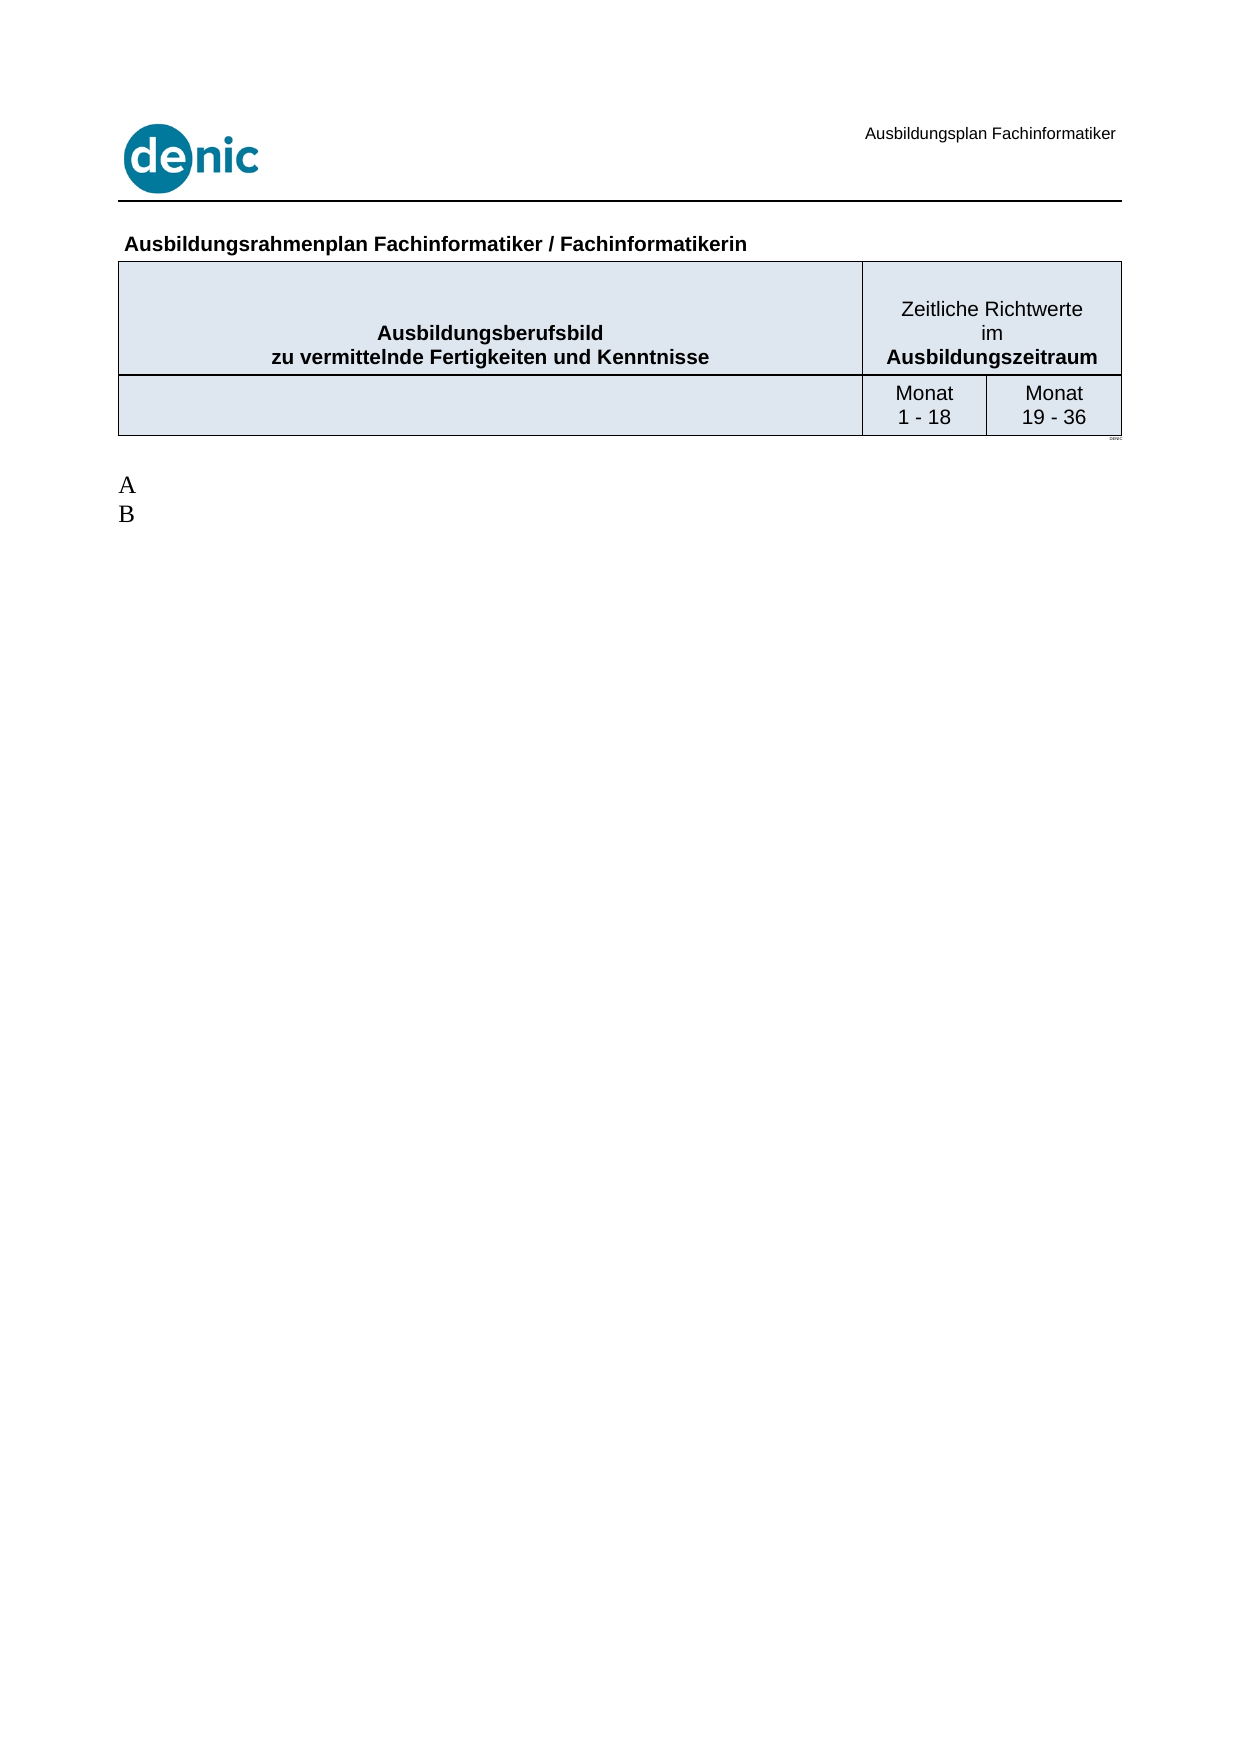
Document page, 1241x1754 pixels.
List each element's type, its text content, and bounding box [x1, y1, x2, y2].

text A [118, 470, 1122, 499]
text B [118, 499, 1122, 528]
picture [132, 137, 155, 172]
picture [123, 123, 259, 194]
picture [161, 147, 185, 173]
